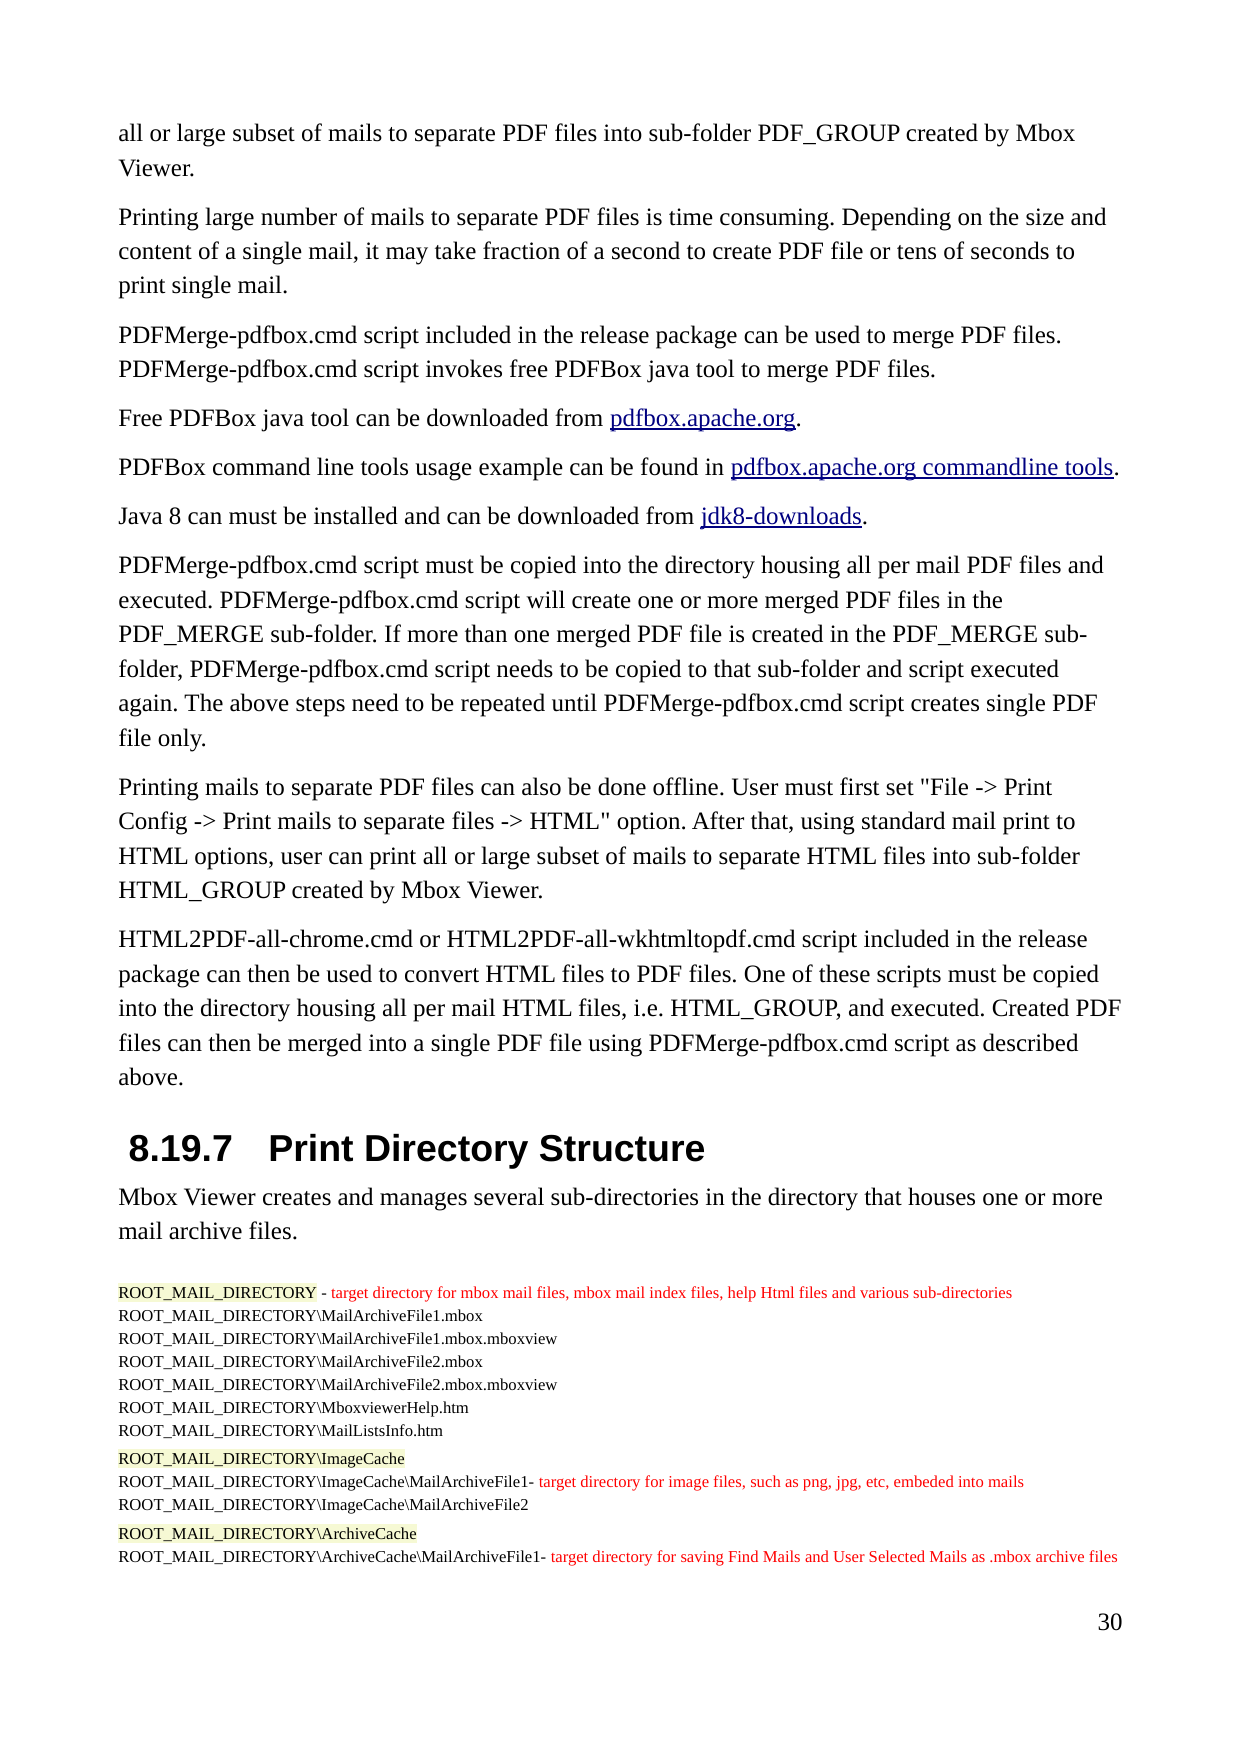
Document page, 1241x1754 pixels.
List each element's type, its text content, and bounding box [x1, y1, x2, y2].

text HTML2PDF-all-chrome.cmd or HTML2PDF-all-wkhtmltopdf.cmd script included in the release package can then be used to convert HTML files to PDF files. One of these scripts must be copied into the directory housing all per mail HTML files, i.e. HTML_GROUP, and executed. Created PDF files can then be merged into a single PDF file using PDFMerge-pdfbox.cmd script as described above. [118, 924, 1122, 1091]
text Printing mails to separate PDF files can also be done offline. User must first set "File -> Print Config -> Print mails to separate files -> HTML" option. After that, using standard mail print to HTML options, user can print all or large subset of mails to separate HTML files into sub-folder HTML_GROUP created by Mbox Viewer. [118, 772, 1122, 904]
text PDFMerge-pdfbox.cmd script must be copied into the directory housing all per mail PDF files and executed. PDFMerge-pdfbox.cmd script will create one or more merged PDF files in the PDF_MERGE sub-folder. If more than one merged PDF file is created in the PDF_MERGE sub-folder, PDFMerge-pdfbox.cmd script needs to be copied to that sub-folder and script executed again. The above steps need to be repeated until PDFMerge-pdfbox.cmd script creates single PDF file only. [118, 550, 1122, 752]
text PDFMerge-pdfbox.cmd script included in the release package can be used to merge PDF files. PDFMerge-pdfbox.cmd script invokes free PDFBox java tool to merge PDF files. [118, 320, 1122, 383]
text Java 8 can must be installed and can be downloaded from jdk8-downloads. [118, 501, 1122, 530]
text all or large subset of mails to separate PDF files into sub-folder PDF_GROUP created by Mbox Viewer. [118, 118, 1122, 181]
text PDFBox command line tools usage example can be found in pdfbox.apache.org commandline tools. [118, 452, 1122, 481]
text Mbox Viewer creates and manages several sub-directories in the directory that houses one or more mail archive files. ROOT_MAIL_DIRECTORY - target directory for mbox mail files, mbox mail index files, help Html files and various sub-directories ROOT_MAIL_DIRECTORY\MailArchiveFile1.mbox ROOT_MAIL_DIRECTORY\MailArchiveFile1.mbox.mboxview ROOT_MAIL_DIRECTORY\MailArchiveFile2.mbox ROOT_MAIL_DIRECTORY\MailArchiveFile2.mbox.mboxview ROOT_MAIL_DIRECTORY\MboxviewerHelp.htm ROOT_MAIL_DIRECTORY\MailListsInfo.htm ROOT_MAIL_DIRECTORY\ImageCache ROOT_MAIL_DIRECTORY\ImageCache\MailArchiveFile1- target directory for image files, such as png, jpg, etc, embeded into mails ROOT_MAIL_DIRECTORY\ImageCache\MailArchiveFile2 ROOT_MAIL_DIRECTORY\ArchiveCache ROOT_MAIL_DIRECTORY\ArchiveCache\MailArchiveFile1- target directory for saving Find Mails and User Selected Mails as .mbox archive files [118, 1182, 1122, 1566]
subtitle Print Directory Structure [118, 1126, 1122, 1169]
text Printing large number of mails to separate PDF files is time consuming. Depending on the size and content of a single mail, it may take fraction of a second to create PDF file or tens of seconds to print single mail. [118, 202, 1122, 299]
text Free PDFBox java tool can be downloaded from pdfbox.apache.org. [118, 403, 1122, 432]
